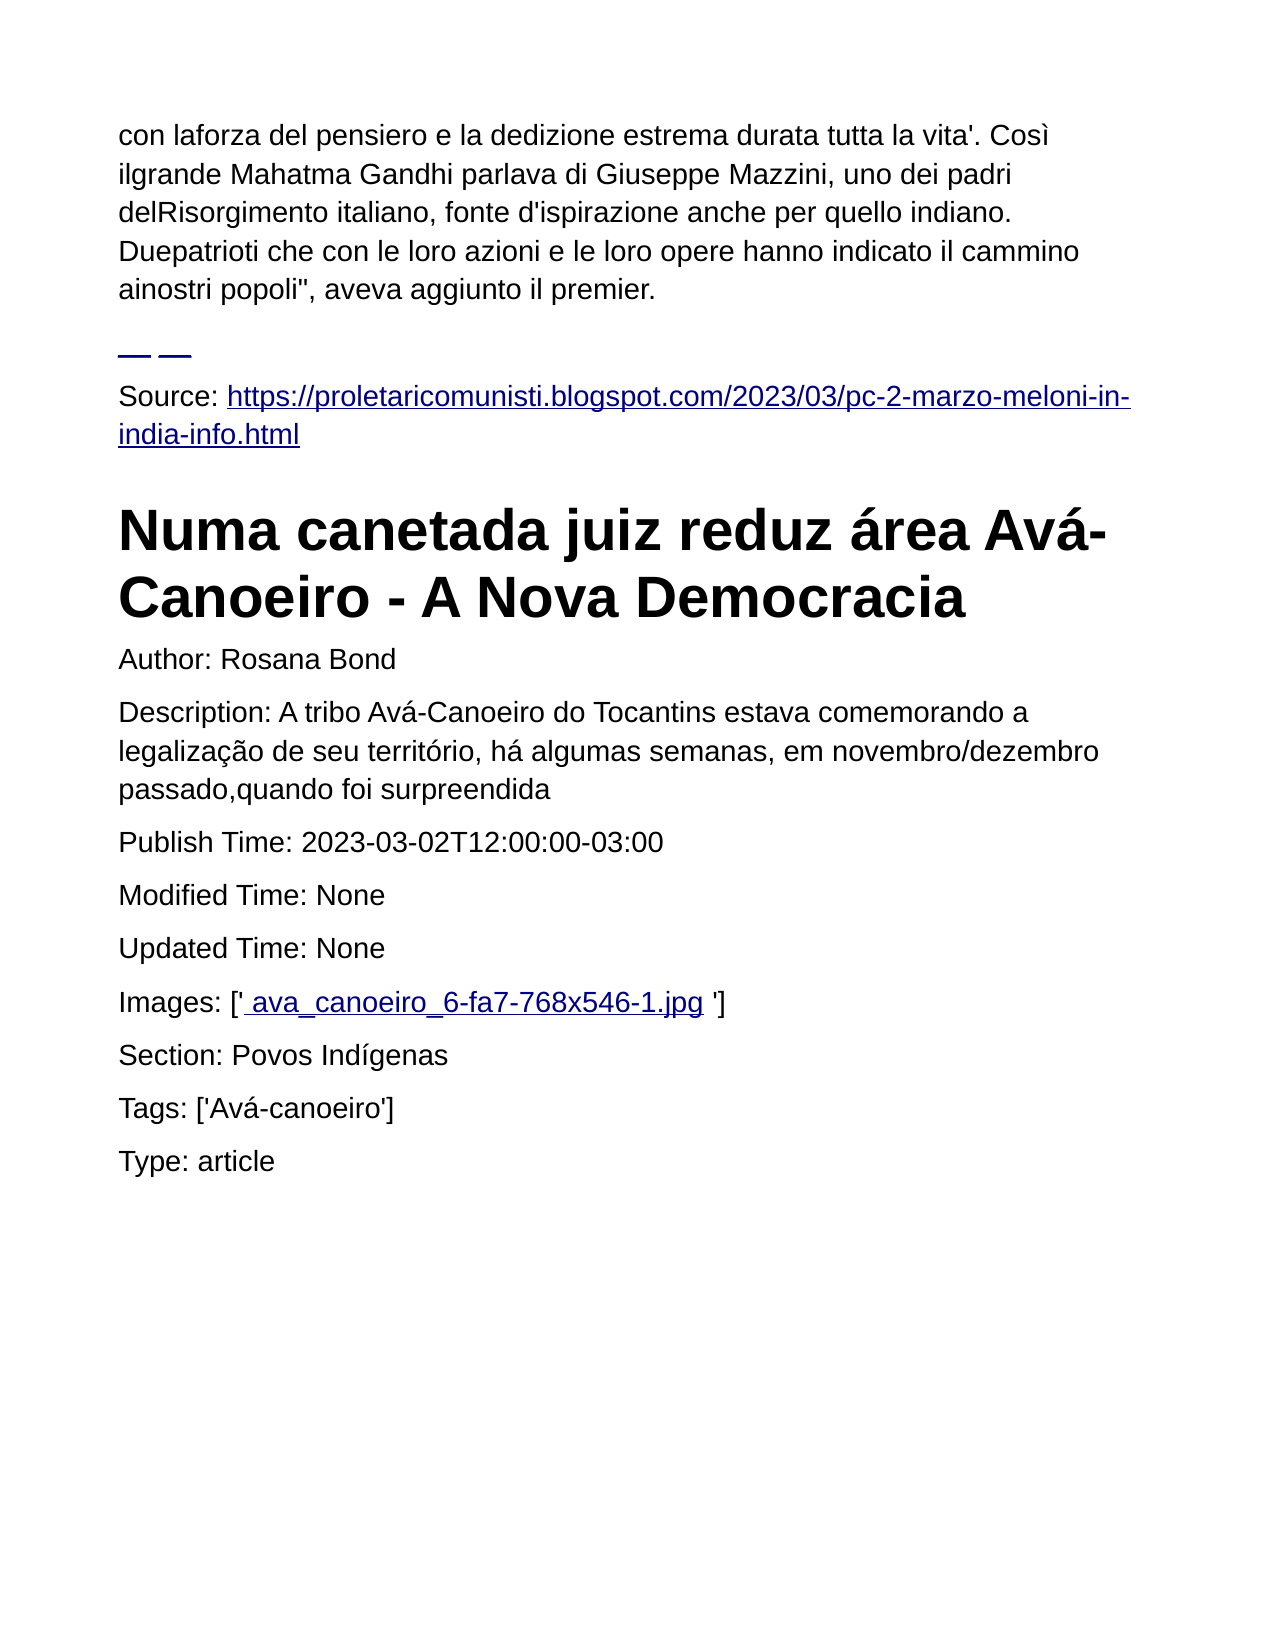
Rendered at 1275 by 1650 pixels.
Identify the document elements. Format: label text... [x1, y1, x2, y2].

text Section: Povos Indígenas [118, 1038, 1157, 1071]
text Updated Time: None [118, 931, 1157, 965]
text __ __ [118, 325, 1157, 359]
text con laforza del pensiero e la dedizione estrema durata tutta la vita'. Così ilgrande Mahatma Gandhi parlava di Giuseppe Mazzini, uno dei padri delRisorgimento italiano, fonte d'ispirazione anche per quello indiano. Duepatrioti che con le loro azioni e le loro opere hanno indicato il cammino ainostri popoli", aveva aggiunto il premier. [118, 118, 1157, 306]
text Modified Time: None [118, 878, 1157, 912]
text Source: https://proletaricomunisti.blogspot.com/2023/03/pc-2-marzo-meloni-in-india-info.html [118, 378, 1157, 451]
text Images: [' ava_canoeiro_6-fa7-768x546-1.jpg '] [118, 984, 1157, 1018]
text Type: article [118, 1144, 1157, 1177]
text Author: Rosana Bond [118, 642, 1157, 675]
text Description: A tribo Avá-Canoeiro do Tocantins estava comemorando a legalização de seu território, há algumas semanas, em novembro/dezembro passado,quando foi surpreendida [118, 695, 1157, 806]
subtitle Numa canetada juiz reduz área Avá-Canoeiro - A Nova Democracia [118, 495, 1157, 629]
text Tags: ['Avá-canoeiro'] [118, 1091, 1157, 1124]
text Publish Time: 2023-03-02T12:00:00-03:00 [118, 825, 1157, 859]
